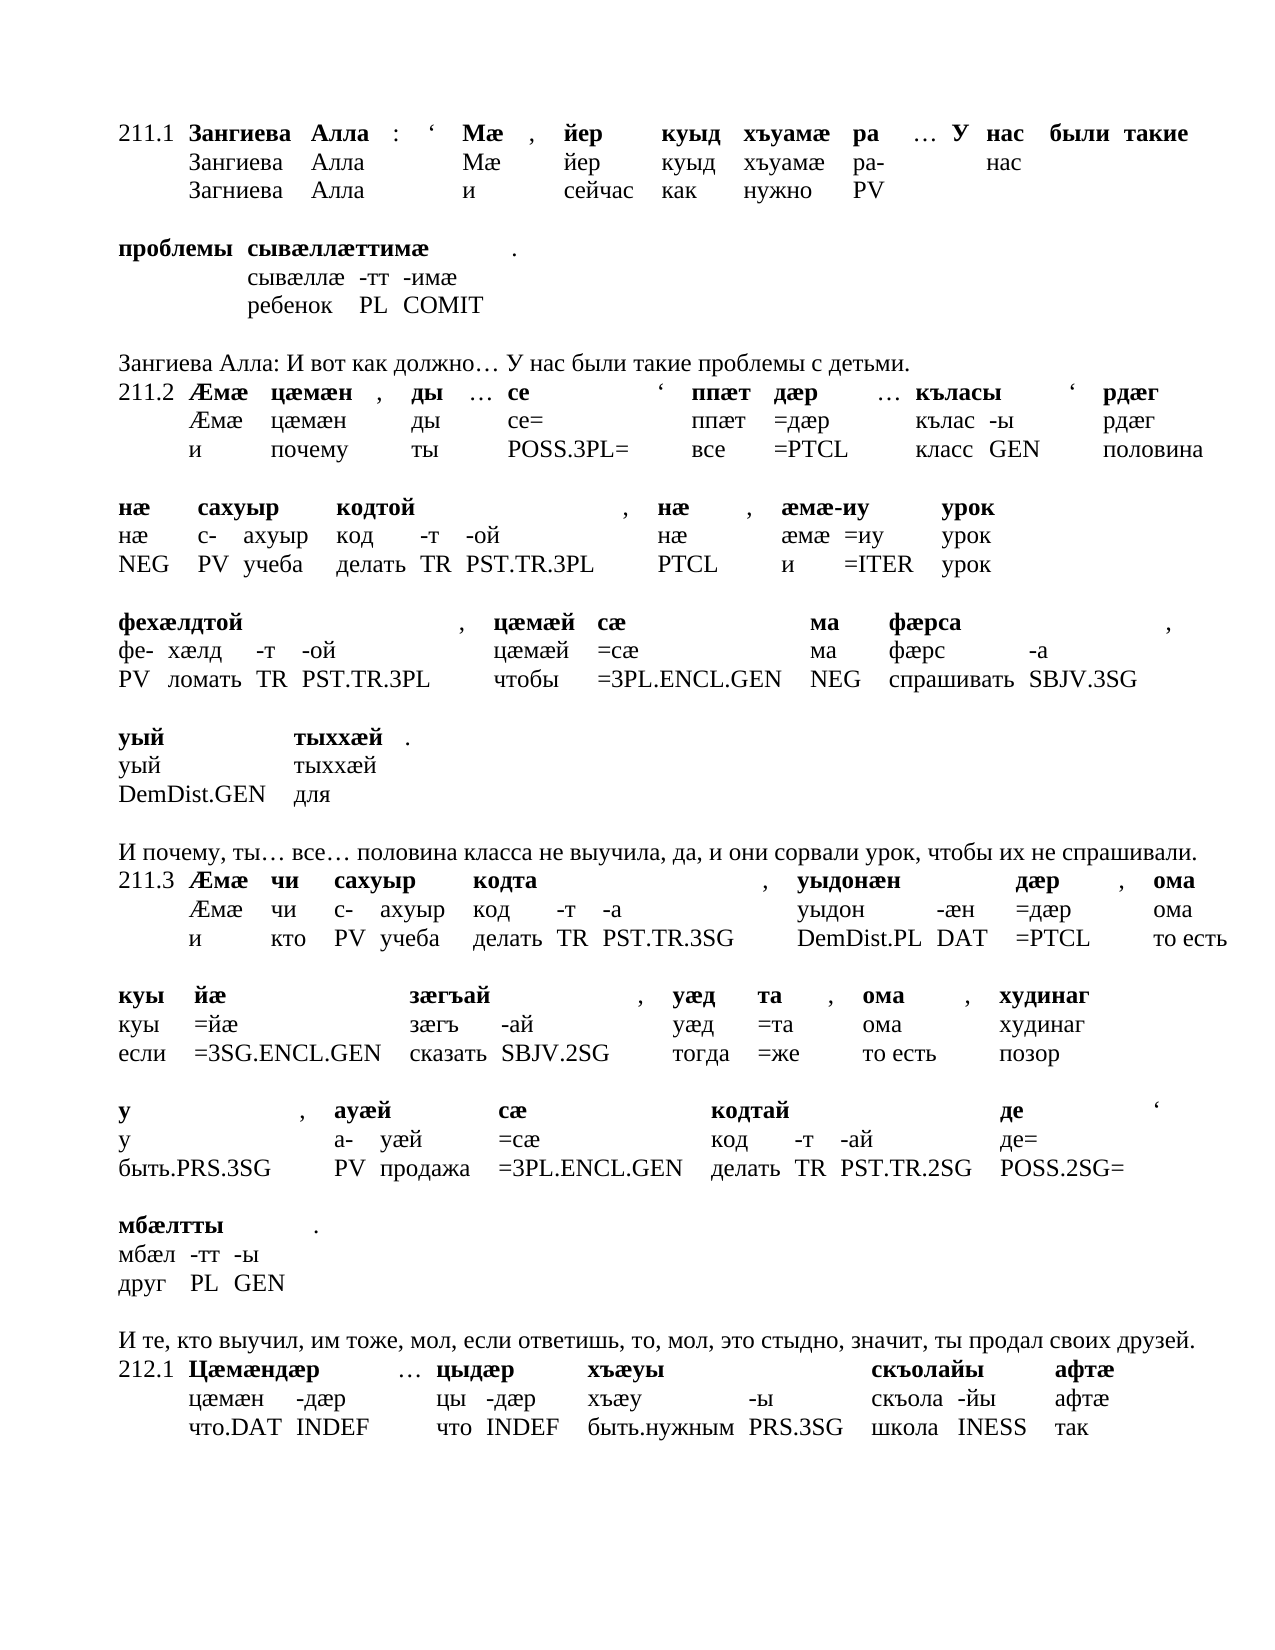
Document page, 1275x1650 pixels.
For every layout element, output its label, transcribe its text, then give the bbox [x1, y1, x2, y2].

text и [188, 434, 243, 463]
text =PTCL [1015, 923, 1091, 952]
text делать [473, 923, 543, 952]
text делать [711, 1153, 781, 1182]
text PST.TR.2SG [840, 1153, 972, 1182]
text ма [810, 607, 875, 636]
text цæмæй [493, 607, 583, 636]
text делать [336, 549, 406, 578]
text кодтай [711, 1096, 986, 1124]
text : [392, 118, 413, 147]
text =дæр [1015, 894, 1091, 923]
text DemDist.PL [797, 923, 923, 952]
text COMIT [403, 291, 483, 319]
text рдæг [1103, 406, 1203, 434]
text если [118, 1038, 166, 1067]
text быть.нужным [587, 1412, 734, 1441]
text -ай [501, 1009, 610, 1038]
text чи [271, 894, 306, 923]
text такие [1123, 118, 1188, 147]
text цæмæн [271, 406, 349, 434]
text афтæ [1054, 1354, 1123, 1383]
text и [781, 549, 830, 578]
text рдæг [1103, 377, 1217, 406]
text ты [411, 434, 441, 463]
text ома [862, 1009, 937, 1038]
text ома [862, 981, 951, 1009]
text Зангиева Алла: И вот как должно… У нас были такие проблемы с детьми. [118, 348, 1249, 377]
text TR [794, 1153, 826, 1182]
text ра- [853, 147, 885, 176]
text то есть [1153, 923, 1227, 952]
text -дæр [296, 1383, 369, 1412]
text Мæ [462, 118, 515, 147]
text урок [941, 521, 991, 549]
text Зангиева [188, 147, 283, 176]
text уый [118, 722, 280, 751]
text 211.3 [118, 866, 174, 894]
text INDEF [486, 1412, 559, 1441]
text а- [334, 1124, 366, 1153]
text -ы [234, 1239, 285, 1268]
text Æмæ [188, 894, 243, 923]
text половина [1103, 434, 1203, 463]
text худинаг [999, 981, 1099, 1009]
text , [376, 377, 397, 406]
text POSS.3PL= [507, 434, 629, 463]
text фе- [118, 636, 154, 664]
text -т [256, 636, 288, 664]
text хъæуы [587, 1354, 857, 1383]
text , [964, 981, 985, 1009]
text урок [941, 492, 1005, 521]
text ды [411, 377, 454, 406]
text , [828, 981, 849, 1009]
text -ы [748, 1383, 844, 1412]
text … [397, 1354, 422, 1383]
text =же [757, 1038, 800, 1067]
text =йæ [194, 1009, 382, 1038]
text хæлд [168, 636, 242, 664]
text -ы [989, 406, 1040, 434]
text У [951, 118, 972, 147]
text зæгъ [409, 1009, 487, 1038]
text мбæл [118, 1239, 176, 1268]
text школа [871, 1412, 944, 1441]
text де [1000, 1096, 1138, 1124]
text , [299, 1096, 320, 1124]
text ппæт [691, 406, 746, 434]
text уыдон [797, 894, 923, 923]
text мбæлтты [118, 1211, 299, 1239]
text , [1165, 607, 1186, 636]
text Алла [311, 147, 365, 176]
text Загниева [188, 176, 283, 204]
text ломать [168, 664, 242, 693]
text хъæу [587, 1383, 734, 1412]
text ды [411, 406, 441, 434]
text =3SG.ENCL.GEN [194, 1038, 382, 1067]
text позор [999, 1038, 1085, 1067]
text кодта [473, 866, 748, 894]
text чи [271, 866, 320, 894]
text 211.2 [118, 377, 174, 406]
text . [511, 233, 532, 262]
text . [313, 1211, 334, 1239]
text так [1054, 1412, 1109, 1441]
text ппæт [691, 377, 760, 406]
text =дæр [773, 406, 849, 434]
text -а [1028, 636, 1138, 664]
text де= [1000, 1124, 1124, 1153]
text PST.TR.3PL [302, 664, 431, 693]
text код [473, 894, 543, 923]
text къласы [915, 377, 1054, 406]
text продажа [380, 1153, 471, 1182]
text куыд [661, 118, 729, 147]
text PST.TR.3PL [466, 549, 595, 578]
text цæмæн [188, 1383, 282, 1412]
text у [118, 1124, 272, 1153]
text ‘ [1152, 1096, 1173, 1124]
text се= [507, 406, 629, 434]
text GEN [234, 1268, 285, 1297]
text ауæй [334, 1096, 484, 1124]
text код [711, 1124, 781, 1153]
text уæд [672, 1009, 730, 1038]
text 212.1 [118, 1354, 174, 1383]
text -имæ [403, 262, 483, 291]
text POSS.2SG= [1000, 1153, 1124, 1182]
text … [912, 118, 937, 147]
text Мæ [462, 147, 501, 176]
text учеба [243, 549, 308, 578]
text , [622, 492, 643, 521]
text нæ [118, 492, 183, 521]
text Æмæ [188, 406, 243, 434]
text с- [334, 894, 366, 923]
text та [757, 981, 814, 1009]
text кодтой [336, 492, 609, 521]
text , [529, 118, 550, 147]
text скъола [871, 1383, 944, 1412]
text уыдонæн [797, 866, 1002, 894]
text , [746, 492, 767, 521]
text … [876, 377, 902, 406]
text æмæ [781, 521, 830, 549]
text , [762, 866, 783, 894]
text урок [941, 549, 991, 578]
text для [294, 779, 377, 808]
text ома [1153, 866, 1241, 894]
text Алла [311, 118, 379, 147]
text INDEF [296, 1412, 369, 1441]
text фæрс [889, 636, 1015, 664]
text Зангиева [188, 118, 297, 147]
text хъуамæ [743, 147, 825, 176]
text , [637, 981, 658, 1009]
text нæ [118, 521, 169, 549]
text быть.PRS.3SG [118, 1153, 272, 1182]
text =сæ [597, 636, 782, 664]
text INESS [957, 1412, 1027, 1441]
text йер [563, 147, 634, 176]
text =та [757, 1009, 800, 1038]
text как [661, 176, 716, 204]
text SBJV.3SG [1028, 664, 1138, 693]
text -ой [302, 636, 431, 664]
text -йы [957, 1383, 1027, 1412]
text И почему, ты… все… половина класса не выучила, да, и они сорвали урок, чтобы их не спрашивали. [118, 837, 1249, 866]
text тогда [672, 1038, 730, 1067]
text дæр [773, 377, 863, 406]
text NEG [118, 549, 169, 578]
text TR [256, 664, 288, 693]
text скъолайы [871, 1354, 1041, 1383]
text что [436, 1412, 472, 1441]
text код [336, 521, 406, 549]
text ‘ [427, 118, 448, 147]
text Алла [311, 176, 365, 204]
text куы [118, 981, 180, 1009]
text ма [810, 636, 861, 664]
text йæ [194, 981, 396, 1009]
text зæгъай [409, 981, 624, 1009]
text Цæмæндæр [188, 1354, 383, 1383]
text куы [118, 1009, 166, 1038]
text =3PL.ENCL.GEN [597, 664, 782, 693]
text -ой [466, 521, 595, 549]
text проблемы [118, 233, 233, 262]
text PL [190, 1268, 220, 1297]
text TR [556, 923, 588, 952]
text ома [1153, 894, 1227, 923]
text нас [986, 118, 1036, 147]
text ахуыр [380, 894, 445, 923]
text ахуыр [243, 521, 308, 549]
text ребенок [247, 291, 345, 319]
text сейчас [563, 176, 634, 204]
text GEN [989, 434, 1040, 463]
text сахуыр [197, 492, 322, 521]
text -æн [936, 894, 988, 923]
text дæр [1015, 866, 1104, 894]
text почему [271, 434, 349, 463]
text класс [915, 434, 975, 463]
text =ITER [844, 549, 914, 578]
text то есть [862, 1038, 937, 1067]
text кто [271, 923, 306, 952]
text ‘ [657, 377, 678, 406]
text цы [436, 1383, 472, 1412]
text сæ [498, 1096, 697, 1124]
text -т [420, 521, 452, 549]
text уæд [672, 981, 744, 1009]
text кълас [915, 406, 975, 434]
text PRS.3SG [748, 1412, 844, 1441]
text нæ [657, 521, 718, 549]
text -ай [840, 1124, 972, 1153]
text и [462, 176, 501, 204]
text фæрса [889, 607, 1152, 636]
text , [1118, 866, 1139, 894]
text PV [197, 549, 229, 578]
text сахуыр [334, 866, 459, 894]
text нас [986, 147, 1022, 176]
text друг [118, 1268, 176, 1297]
text хъуамæ [743, 118, 839, 147]
text все [691, 434, 746, 463]
text , [458, 607, 479, 636]
text тыххæй [294, 751, 377, 779]
text PV [118, 664, 154, 693]
text -тт [359, 262, 389, 291]
text куыд [661, 147, 716, 176]
text афтæ [1054, 1383, 1109, 1412]
text нæ [657, 492, 732, 521]
text фехæлдтой [118, 607, 445, 636]
text се [507, 377, 643, 406]
text ра [853, 118, 898, 147]
text цæмæн [271, 377, 362, 406]
text TR [420, 549, 452, 578]
text -дæр [486, 1383, 559, 1412]
text PTCL [657, 549, 718, 578]
text Æмæ [188, 866, 257, 894]
text чтобы [493, 664, 569, 693]
text худинаг [999, 1009, 1085, 1038]
text PV [853, 176, 885, 204]
text -а [602, 894, 734, 923]
text нужно [743, 176, 825, 204]
text спрашивать [889, 664, 1015, 693]
text Æмæ [188, 377, 257, 406]
text ‘ [1068, 377, 1089, 406]
text PV [334, 923, 366, 952]
text æмæ-иу [781, 492, 928, 521]
text =сæ [498, 1124, 683, 1153]
text уæй [380, 1124, 471, 1153]
text И те, кто выучил, им тоже, мол, если ответишь, то, мол, это стыдно, значит, ты продал своих друзей. [118, 1326, 1249, 1354]
text у [118, 1096, 285, 1124]
text PL [359, 291, 389, 319]
text -т [556, 894, 588, 923]
text учеба [380, 923, 445, 952]
text SBJV.2SG [501, 1038, 610, 1067]
text с- [197, 521, 229, 549]
text тыххæй [294, 722, 391, 751]
text были [1049, 118, 1110, 147]
text =3PL.ENCL.GEN [498, 1153, 683, 1182]
text сывæллæ [247, 262, 345, 291]
text =иу [844, 521, 914, 549]
text -тт [190, 1239, 220, 1268]
text NEG [810, 664, 861, 693]
text 211.1 [118, 118, 174, 147]
text уый [118, 751, 266, 779]
text … [468, 377, 493, 406]
text что.DAT [188, 1412, 282, 1441]
text сæ [597, 607, 796, 636]
text цыдæр [436, 1354, 573, 1383]
text сказать [409, 1038, 487, 1067]
text PST.TR.3SG [602, 923, 734, 952]
text . [404, 722, 425, 751]
text DAT [936, 923, 988, 952]
text PV [334, 1153, 366, 1182]
text =PTCL [773, 434, 849, 463]
text -т [794, 1124, 826, 1153]
text йер [563, 118, 648, 147]
text и [188, 923, 243, 952]
text DemDist.GEN [118, 779, 266, 808]
text цæмæй [493, 636, 569, 664]
text сывæллæттимæ [247, 233, 497, 262]
